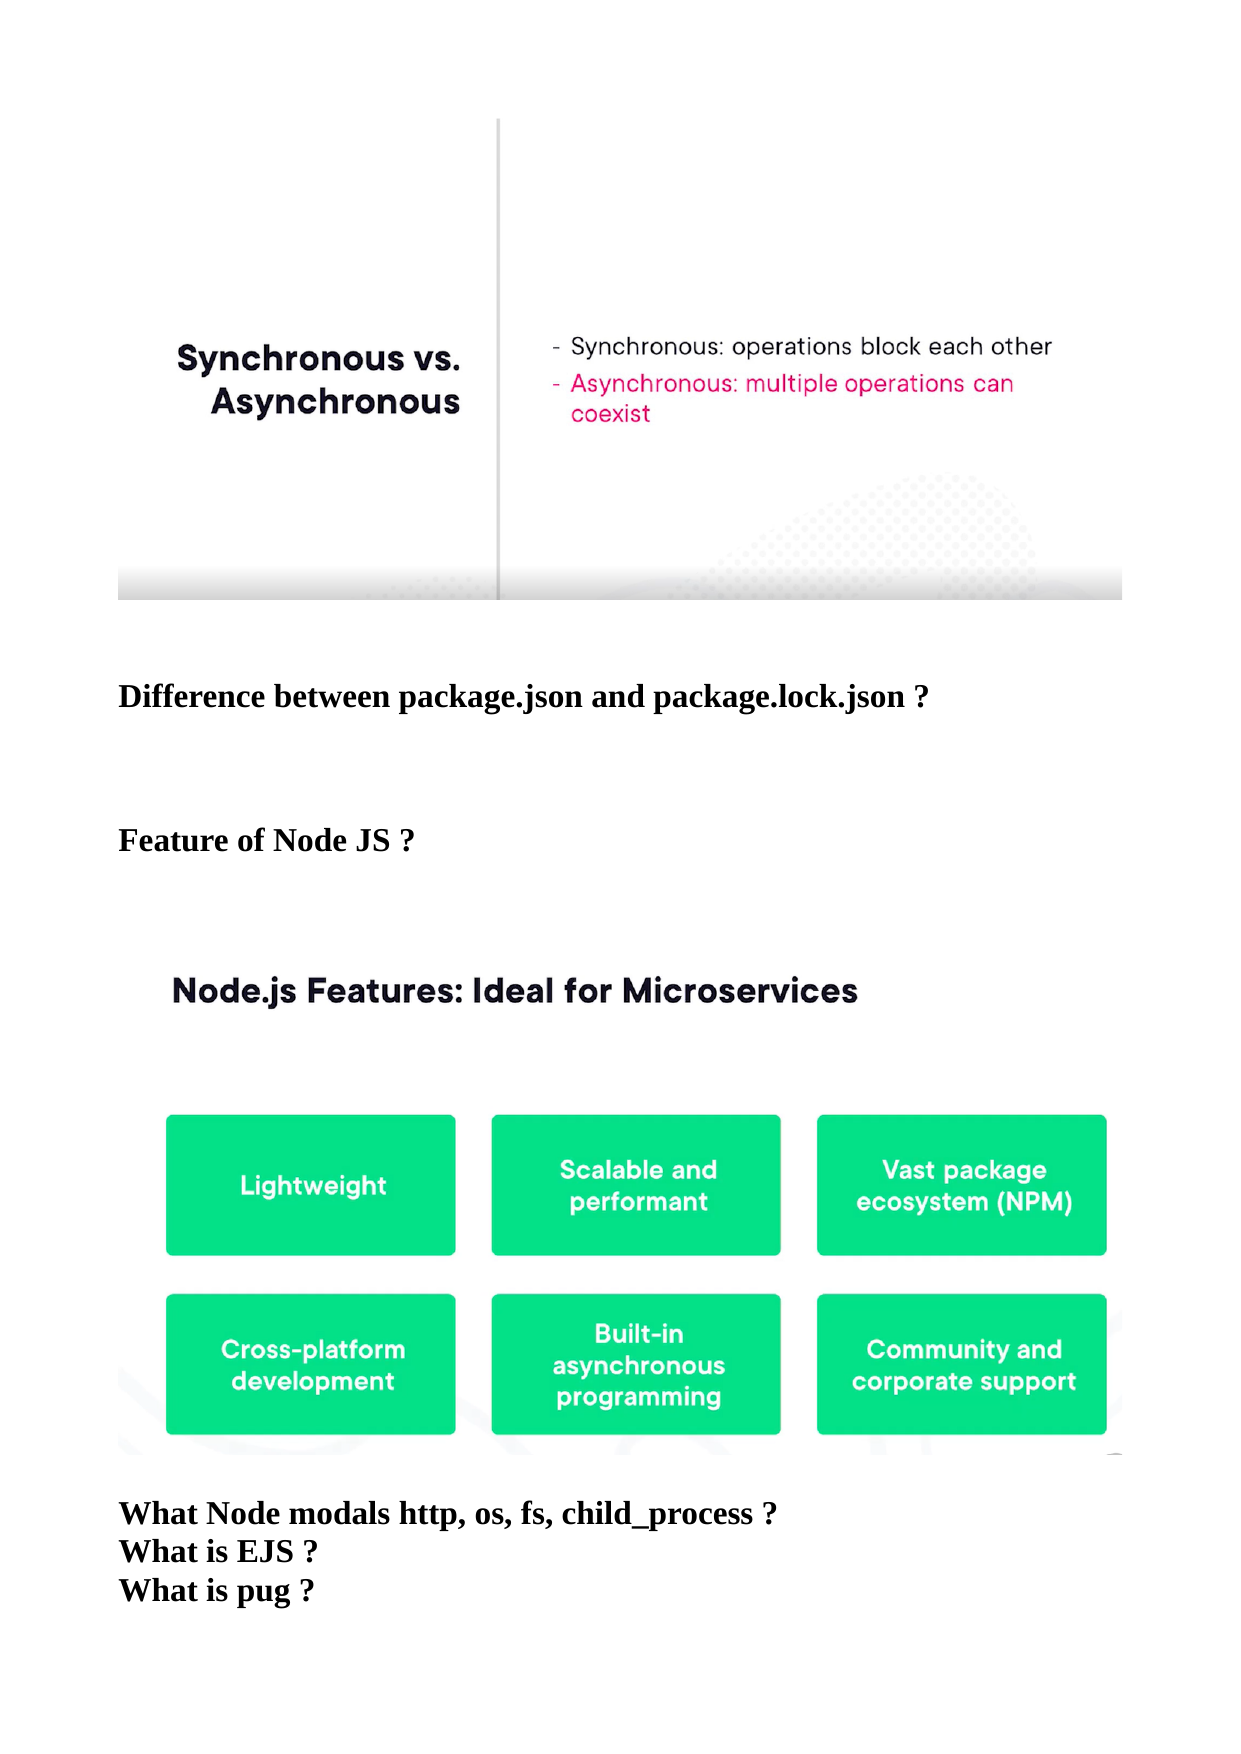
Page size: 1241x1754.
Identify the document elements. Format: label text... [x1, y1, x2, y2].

text What is pug ? [118, 1570, 1122, 1608]
text Feature of Node JS ? [118, 820, 1122, 858]
text Difference between package.json and package.lock.json ? [118, 676, 1122, 715]
text What is EJS ? [118, 1532, 1122, 1570]
text What Node modals http, os, fs, child_process ? [118, 1493, 1122, 1532]
